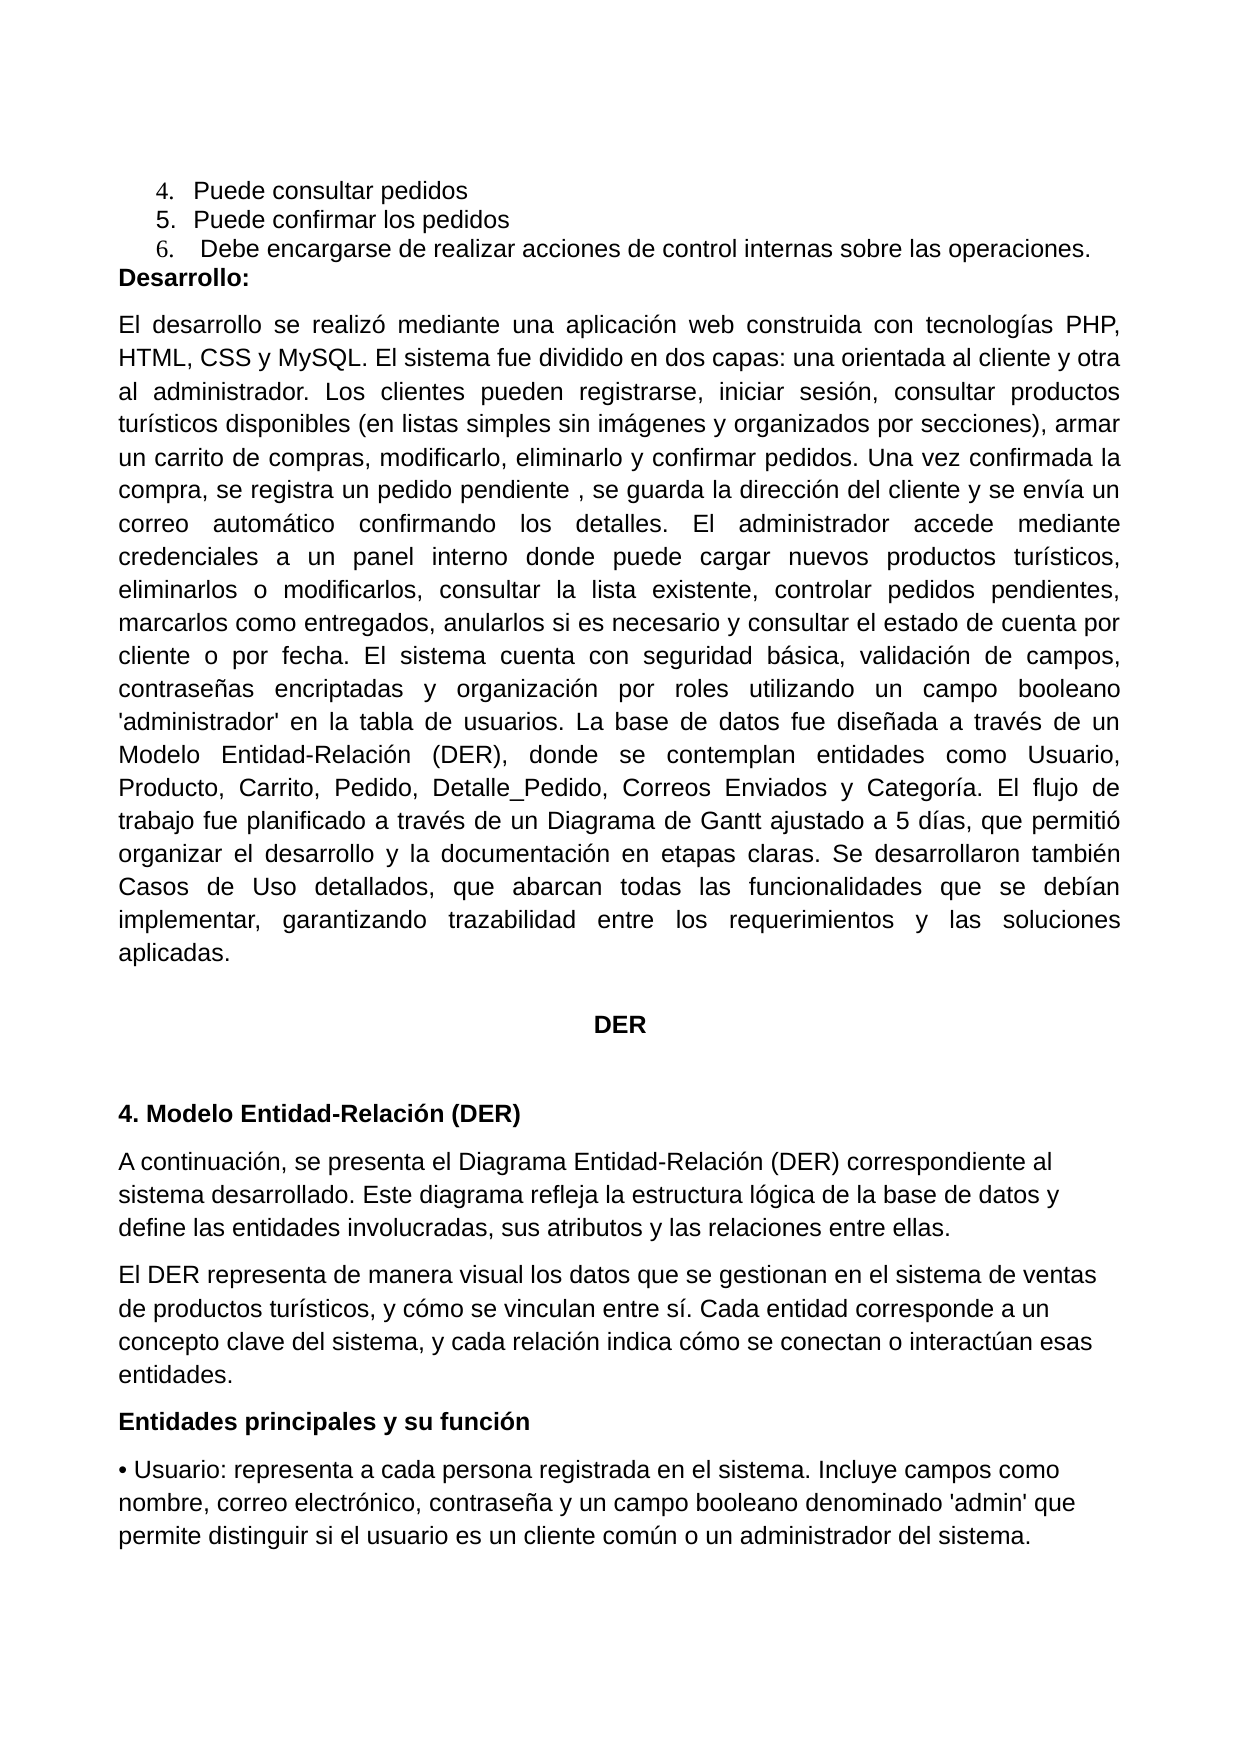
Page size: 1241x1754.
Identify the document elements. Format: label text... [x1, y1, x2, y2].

list Puede consultar pedidos [156, 176, 1122, 205]
subtitle DER [118, 1010, 1122, 1039]
text El desarrollo se realizó mediante una aplicación web construida con tecnologías PHP, HTML, CSS y MySQL. El sistema fue dividido en dos capas: una orientada al cliente y otra al administrador. Los clientes pueden registrarse, iniciar sesión, consultar productos turísticos disponibles (en listas simples sin imágenes y organizados por secciones), armar un carrito de compras, modificarlo, eliminarlo y confirmar pedidos. Una vez confirmada la compra, se registra un pedido pendiente , se guarda la dirección del cliente y se envía un correo automático confirmando los detalles. El administrador accede mediante credenciales a un panel interno donde puede cargar nuevos productos turísticos, eliminarlos o modificarlos, consultar la lista existente, controlar pedidos pendientes, marcarlos como entregados, anularlos si es necesario y consultar el estado de cuenta por cliente o por fecha. El sistema cuenta con seguridad básica, validación de campos, contraseñas encriptadas y organización por roles utilizando un campo booleano 'administrador' en la tabla de usuarios. La base de datos fue diseñada a través de un Modelo Entidad-Relación (DER), donde se contemplan entidades como Usuario, Producto, Carrito, Pedido, Detalle_Pedido, Correos Enviados y Categoría. El flujo de trabajo fue planificado a través de un Diagrama de Gantt ajustado a 5 días, que permitió organizar el desarrollo y la documentación en etapas claras. Se desarrollaron también Casos de Uso detallados, que abarcan todas las funcionalidades que se debían implementar, garantizando trazabilidad entre los requerimientos y las soluciones aplicadas. [118, 310, 1122, 967]
text 4. Modelo Entidad-Relación (DER) [118, 1099, 1122, 1128]
text • Usuario: representa a cada persona registrada en el sistema. Incluye campos como nombre, correo electrónico, contraseña y un campo booleano denominado 'admin' que permite distinguir si el usuario es un cliente común o un administrador del sistema. [118, 1455, 1122, 1549]
text El DER representa de manera visual los datos que se gestionan en el sistema de ventas de productos turísticos, y cómo se vinculan entre sí. Cada entidad corresponde a un concepto clave del sistema, y cada relación indica cómo se conectan o interactúan esas entidades. [118, 1261, 1122, 1388]
list Puede confirmar los pedidos [156, 205, 1122, 234]
text Desarrollo: [118, 263, 1122, 292]
text A continuación, se presenta el Diagrama Entidad-Relación (DER) correspondiente al sistema desarrollado. Este diagrama refleja la estructura lógica de la base de datos y define las entidades involucradas, sus atributos y las relaciones entre ellas. [118, 1147, 1122, 1242]
list Debe encargarse de realizar acciones de control internas sobre las operaciones. [156, 234, 1122, 263]
text Entidades principales y su función [118, 1407, 1122, 1436]
